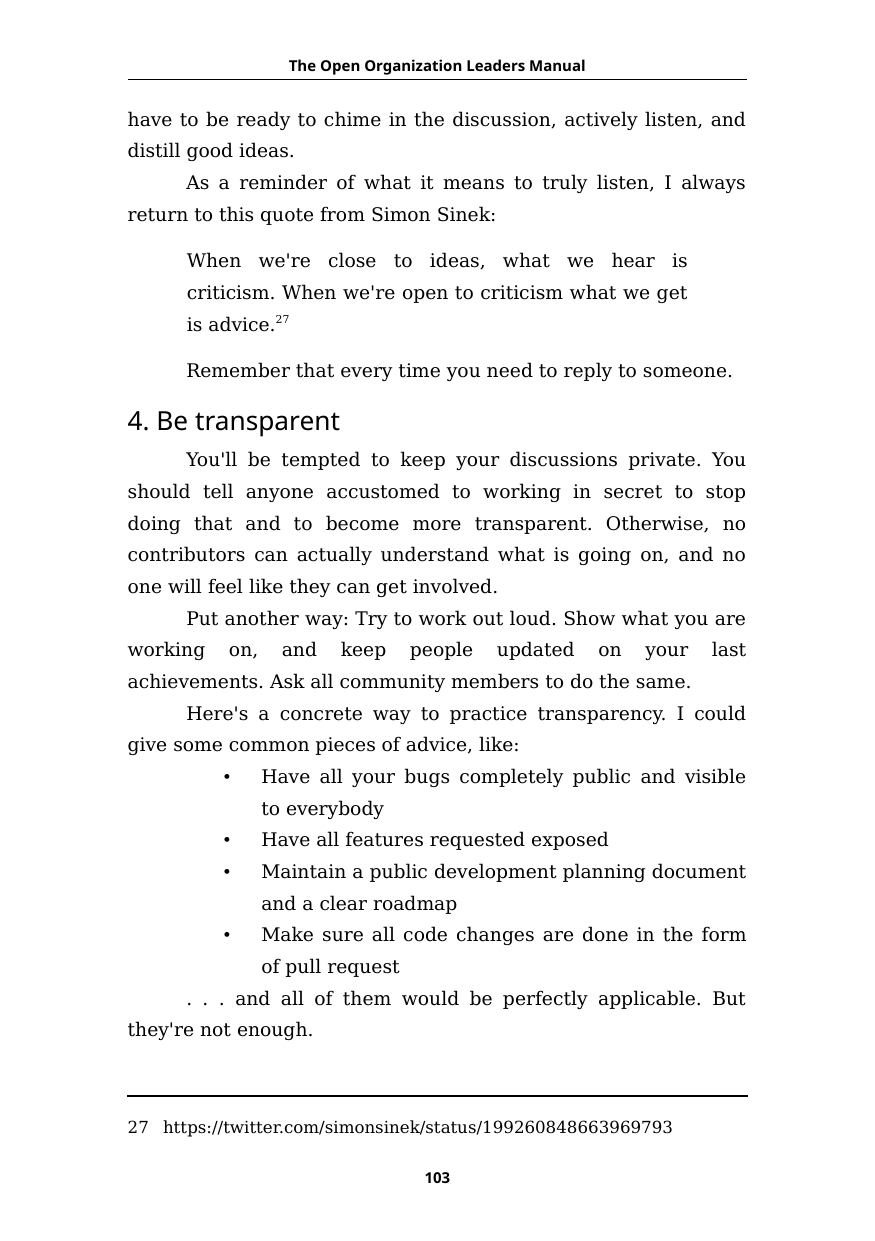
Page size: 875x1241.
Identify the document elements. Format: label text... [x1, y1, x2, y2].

list Maintain a public development planning document and a clear roadmap [223, 861, 747, 915]
text Remember that every time you need to reply to someone. [127, 360, 747, 382]
text https://twitter.com/simonsinek/status/199260848663969793 [127, 1118, 747, 1138]
text . . . and all of them would be perfectly applicable. But they're not enough. [127, 988, 747, 1041]
subtitle 4. Be transparent [127, 407, 747, 437]
text Here's a concrete way to practice transparency. I could give some common pieces of advice, like: [127, 703, 747, 756]
text You'll be tempted to keep your discussions private. You should tell anyone accustomed to working in secret to stop doing that and to become more transparent. Otherwise, no contributors can actually understand what is going on, and no one will feel like they can get involved. [127, 449, 747, 598]
text Put another way: Try to work out loud. Show what you are working on, and keep people updated on your last achievements. Ask all community members to do the same. [127, 608, 747, 693]
text As a reminder of what it means to truly listen, I always return to this quote from Simon Sinek: [127, 172, 747, 226]
text have to be ready to chime in the discussion, actively listen, and distill good ideas. [127, 109, 747, 162]
list Make sure all code changes are done in the form of pull request [223, 924, 747, 978]
text When we're close to ideas, what we hear is criticism. When we're open to criticism what we get is advice. [187, 250, 688, 336]
list Have all your bugs completely public and visible to everybody [223, 766, 747, 820]
list Have all features requested exposed [223, 829, 747, 851]
